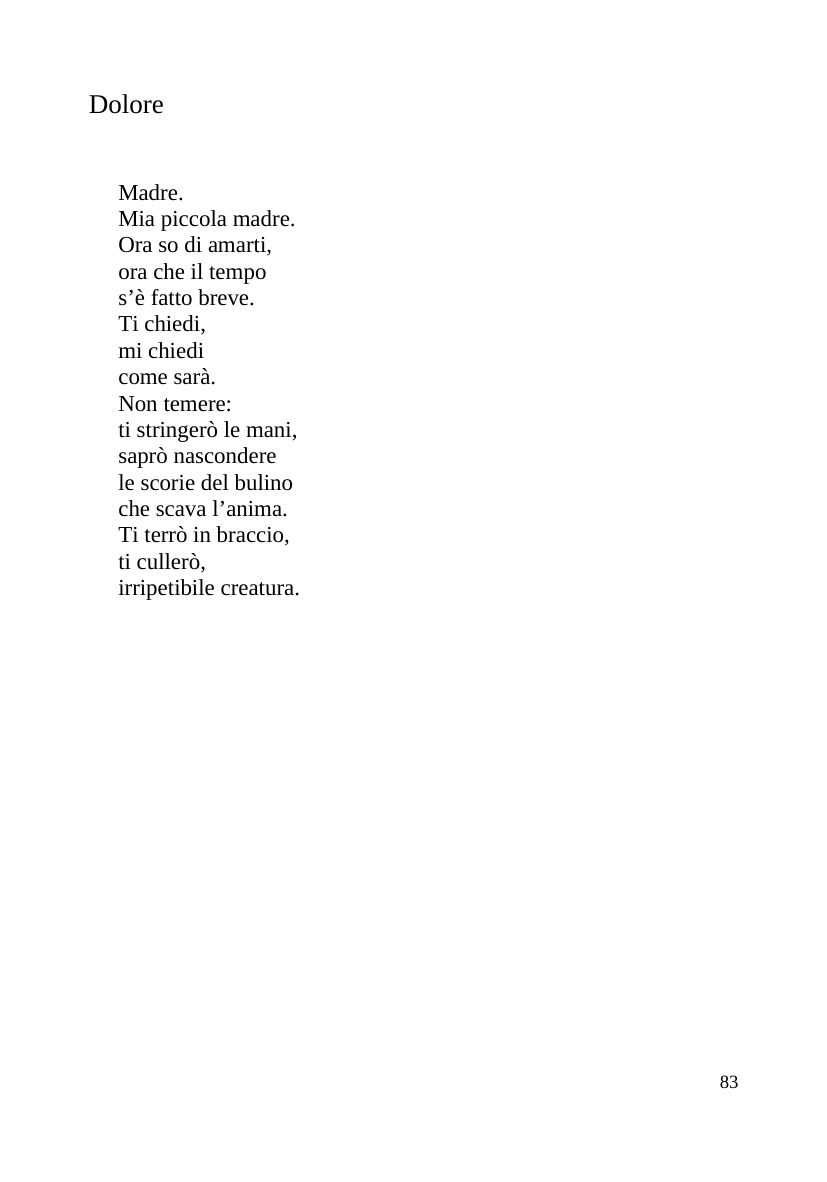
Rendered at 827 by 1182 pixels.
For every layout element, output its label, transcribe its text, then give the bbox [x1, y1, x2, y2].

text Ti chiedi, [118, 311, 738, 337]
text Ora so di amarti, [118, 231, 738, 258]
text mi chiedi [118, 337, 738, 363]
text Non temere: [118, 389, 738, 416]
text irripetibile creatura. [118, 574, 738, 600]
text s’è fatto breve. [118, 284, 738, 311]
text saprò nascondere [118, 442, 738, 469]
text le scorie del bulino [118, 469, 738, 495]
text Ti terrò in braccio, [118, 521, 738, 548]
text ora che il tempo [118, 258, 738, 284]
text ti cullerò, [118, 548, 738, 574]
text Mia piccola madre. [118, 205, 738, 231]
text che scava l’anima. [118, 495, 738, 521]
text Dolore [88, 88, 738, 120]
text Madre. [118, 179, 738, 205]
text ti stringerò le mani, [118, 416, 738, 442]
text come sarà. [118, 363, 738, 389]
